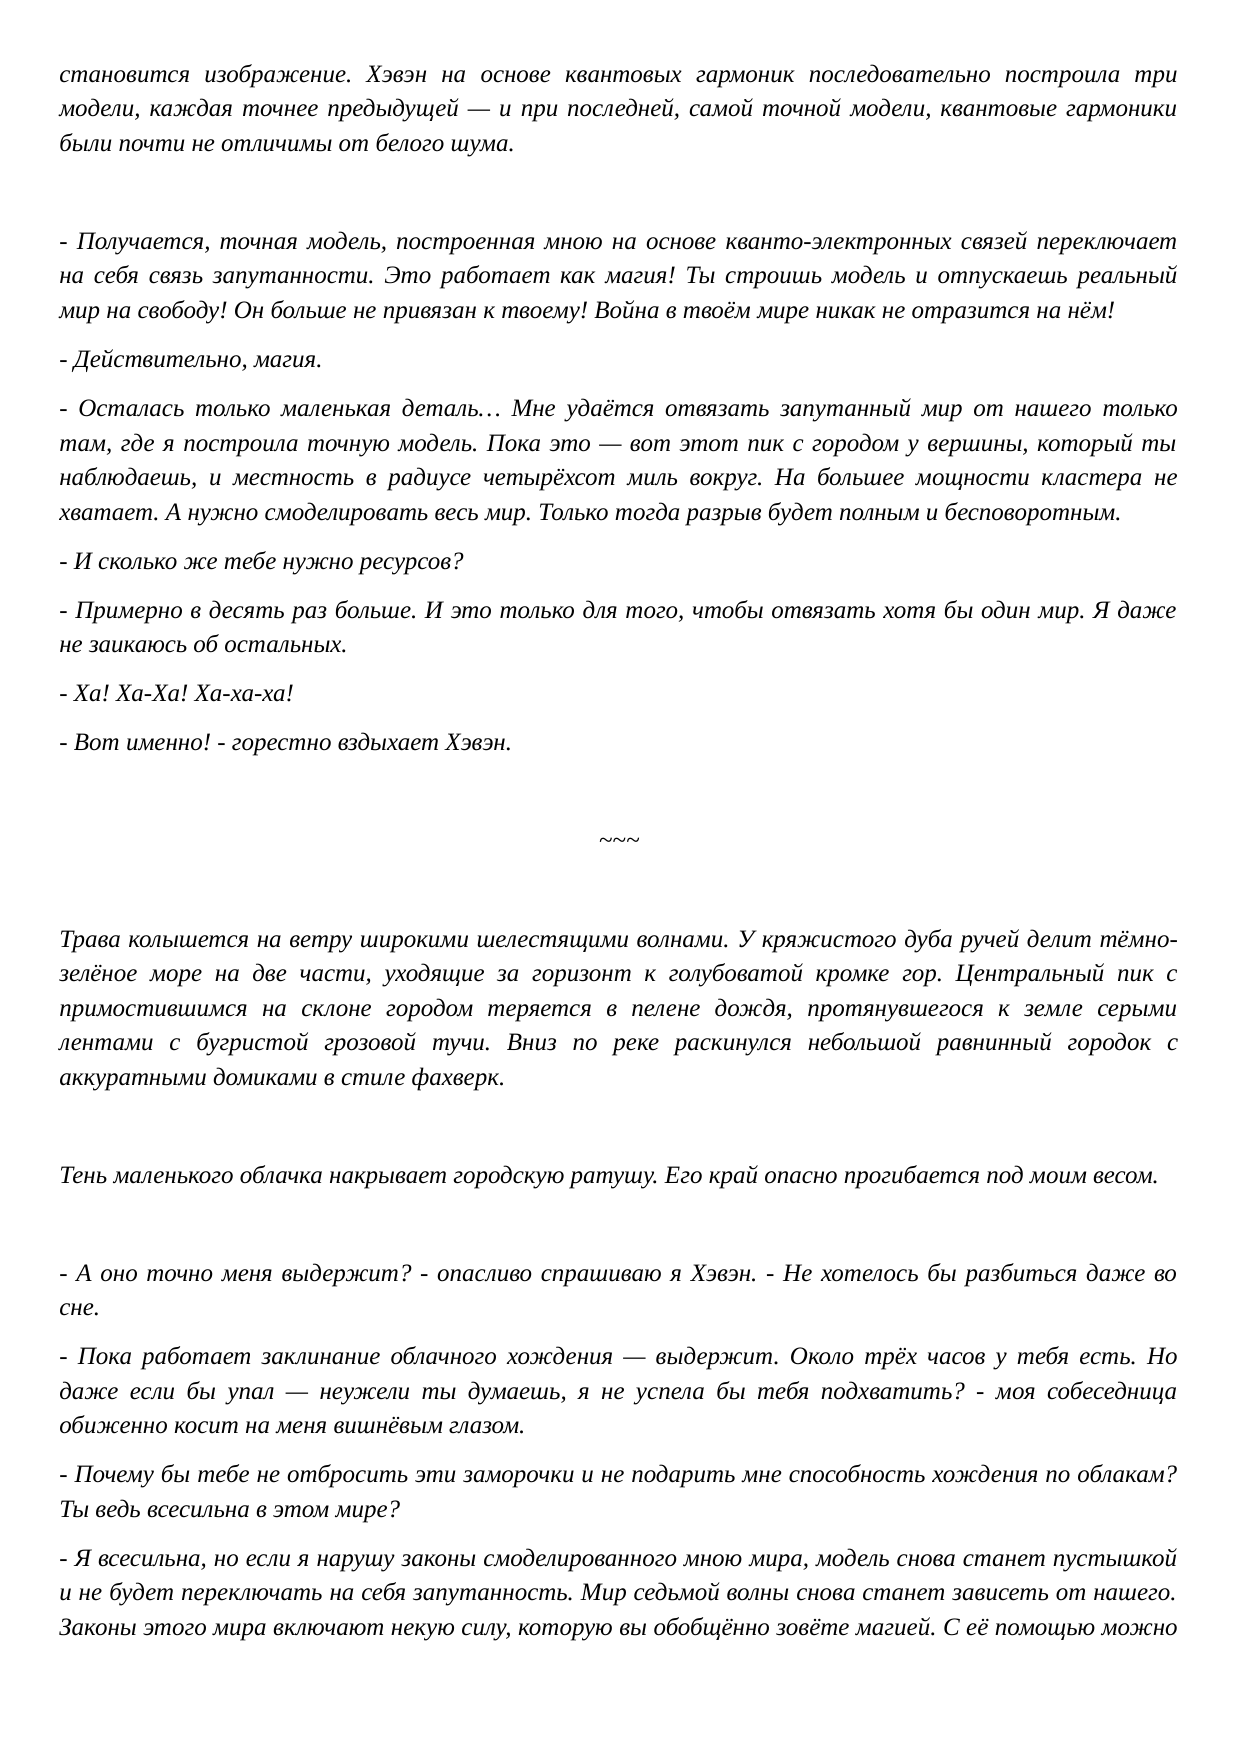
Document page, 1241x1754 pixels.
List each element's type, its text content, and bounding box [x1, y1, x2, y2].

text - Я всесильна, но если я нарушу законы смоделированного мною мира, модель снова станет пустышкой и не будет переключать на себя запутанность. Мир седьмой волны снова станет зависеть от нашего. Законы этого мира включают некую силу, которую вы обобщённо зовёте магией. С её помощью можно [59, 1543, 1181, 1641]
text - Получается, точная модель, построенная мною на основе кванто-электронных связей переключает на себя связь запутанности. Это работает как магия! Ты строишь модель и отпускаешь реальный мир на свободу! Он больше не привязан к твоему! Война в твоём мире никак не отразится на нём! [59, 226, 1181, 324]
text - Действительно, магия. [59, 344, 1181, 373]
text - Примерно в десять раз больше. И это только для того, чтобы отвязать хотя бы один мир. Я даже не заикаюсь об остальных. [59, 595, 1181, 658]
text - Почему бы тебе не отбросить эти заморочки и не подарить мне способность хождения по облакам? Ты ведь всесильна в этом мире? [59, 1459, 1181, 1523]
text - Ха! Ха-Ха! Ха-ха-ха! [59, 678, 1181, 707]
text - Вот именно! - горестно вздыхает Хэвэн. [59, 727, 1181, 756]
text - И сколько же тебе нужно ресурсов? [59, 546, 1181, 574]
text - А оно точно меня выдержит? - опасливо спрашиваю я Хэвэн. - Не хотелось бы разбиться даже во сне. [59, 1258, 1181, 1321]
text ~~~ [59, 826, 1181, 854]
text становится изображение. Хэвэн на основе квантовых гармоник последовательно построила три модели, каждая точнее предыдущей — и при последней, самой точной модели, квантовые гармоники были почти не отличимы от белого шума. [59, 59, 1181, 157]
text - Пока работает заклинание облачного хождения — выдержит. Около трёх часов у тебя есть. Но даже если бы упал — неужели ты думаешь, я не успела бы тебя подхватить? - моя собеседница обиженно косит на меня вишнёвым глазом. [59, 1341, 1181, 1439]
text Трава колышется на ветру широкими шелестящими волнами. У кряжистого дуба ручей делит тёмно-зелёное море на две части, уходящие за горизонт к голубоватой кромке гор. Центральный пик с примостившимся на склоне городом теряется в пелене дождя, протянувшегося к земле серыми лентами с бугристой грозовой тучи. Вниз по реке раскинулся небольшой равнинный городок с аккуратными домиками в стиле фахверк. [59, 924, 1181, 1090]
text Тень маленького облачка накрывает городскую ратушу. Его край опасно прогибается под моим весом. [59, 1160, 1181, 1188]
text - Осталась только маленькая деталь… Мне удаётся отвязать запутанный мир от нашего только там, где я построила точную модель. Пока это — вот этот пик с городом у вершины, который ты наблюдаешь, и местность в радиусе четырёхсот миль вокруг. На большее мощности кластера не хватает. А нужно смоделировать весь мир. Только тогда разрыв будет полным и бесповоротным. [59, 393, 1181, 525]
